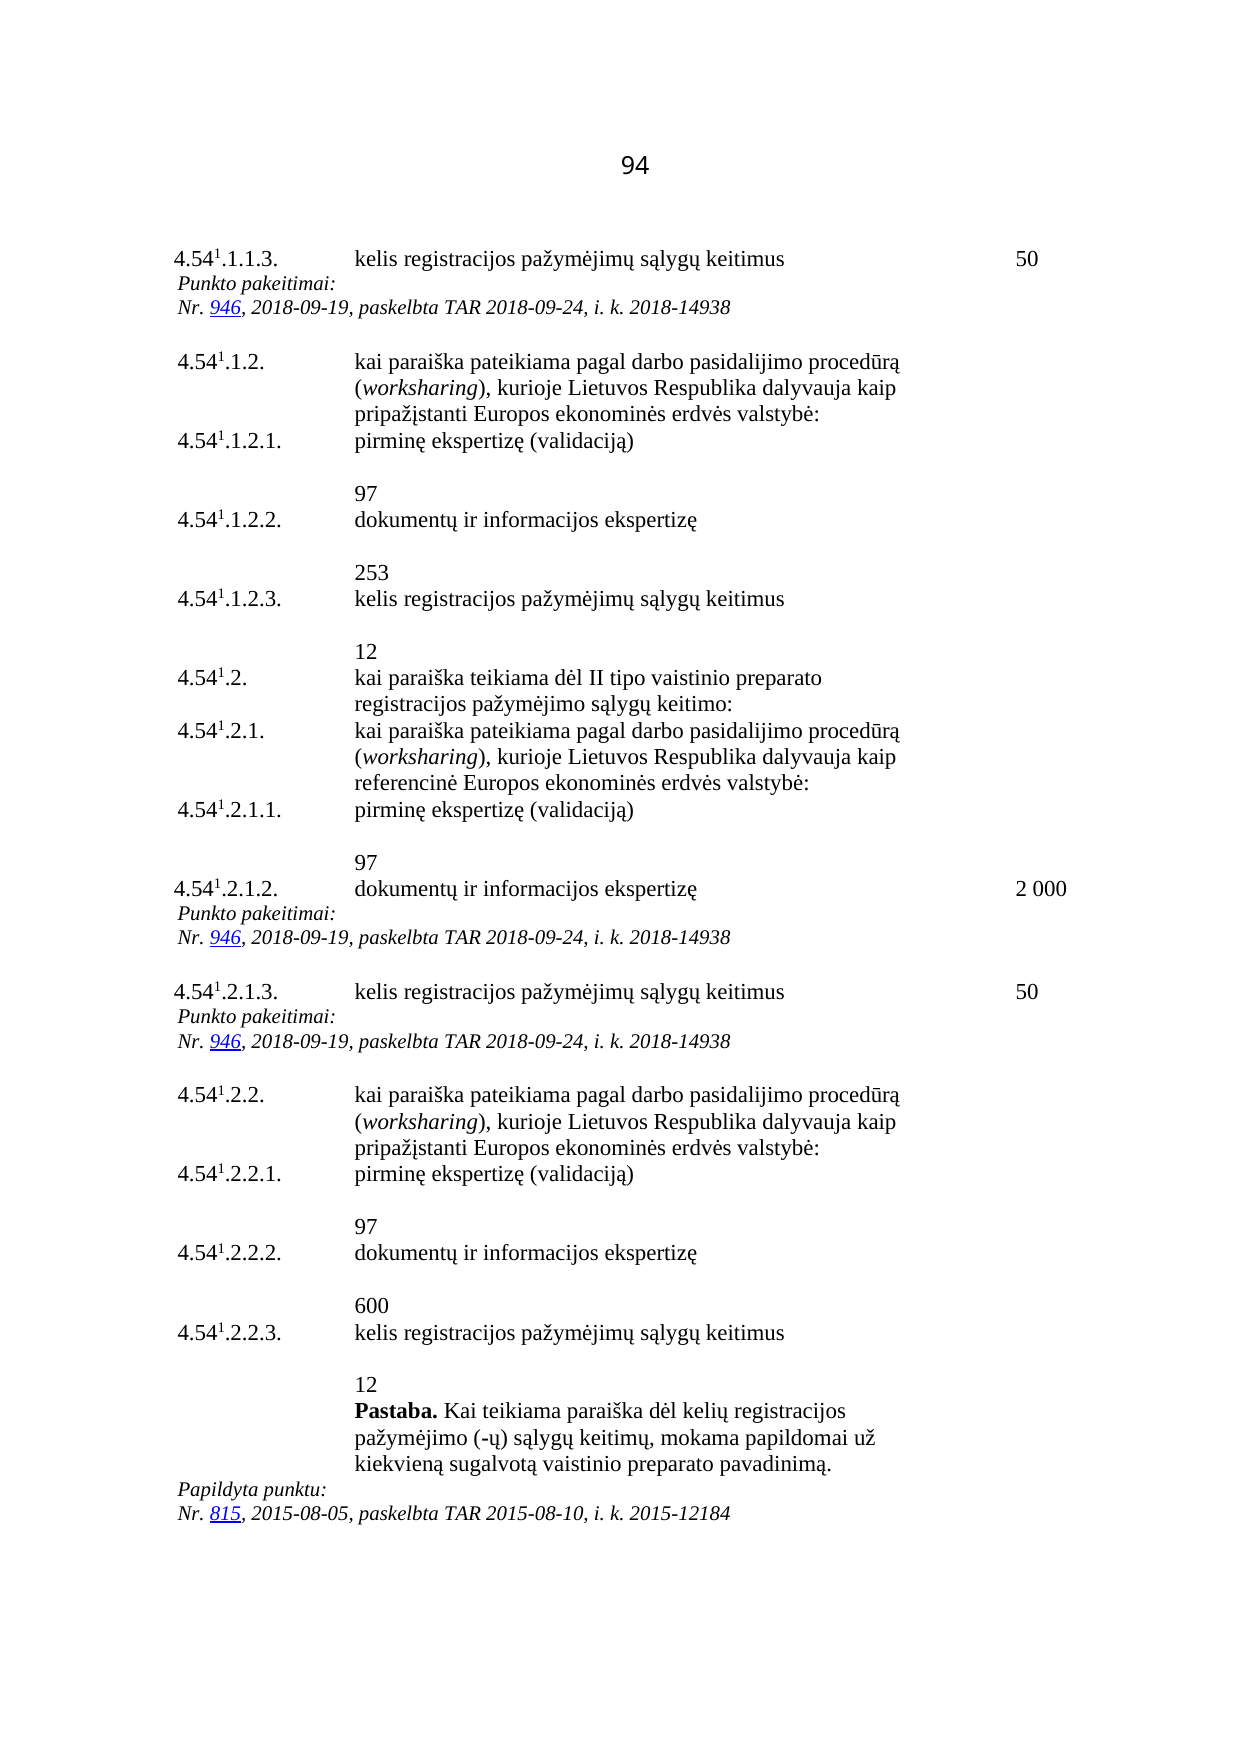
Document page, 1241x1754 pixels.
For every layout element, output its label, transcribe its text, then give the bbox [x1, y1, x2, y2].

text (worksharing), kurioje Lietuvos Respublika dalyvauja kaip [354, 374, 945, 401]
text 4.541.1.2.2. dokumentų ir informacijos ekspertizę 253 [177, 506, 945, 585]
text kiekvieną sugalvotą vaistinio preparato pavadinimą. [354, 1450, 945, 1477]
text 4.541.2.1. kai paraiška pateikiama pagal darbo pasidalijimo procedūrą [177, 717, 945, 743]
text 4.541.2.1.2. dokumentų ir informacijos ekspertizę 2 000 [174, 875, 1093, 901]
text Papildyta punktu: [177, 1477, 1093, 1501]
text 4.541.2.2. kai paraiška pateikiama pagal darbo pasidalijimo procedūrą [177, 1081, 945, 1108]
text 4.541.2.1.3. kelis registracijos pažymėjimų sąlygų keitimus 50 [174, 978, 1093, 1004]
text 4.541.1.2. kai paraiška pateikiama pagal darbo pasidalijimo procedūrą [177, 348, 945, 374]
text pažymėjimo (-ų) sąlygų keitimų, mokama papildomai už [354, 1424, 945, 1450]
text Pastaba. Kai teikiama paraiška dėl kelių registracijos [354, 1398, 945, 1424]
text (worksharing), kurioje Lietuvos Respublika dalyvauja kaip [354, 1108, 945, 1134]
text Nr. 946, 2018-09-19, paskelbta TAR 2018-09-24, i. k. 2018-14938 [177, 295, 1093, 319]
text Punkto pakeitimai: [177, 271, 1093, 295]
text referencinė Europos ekonominės erdvės valstybė: [354, 769, 945, 796]
text registracijos pažymėjimo sąlygų keitimo: [354, 690, 945, 717]
text 4.541.2.2.3. kelis registracijos pažymėjimų sąlygų keitimus 12 [177, 1318, 945, 1398]
text (worksharing), kurioje Lietuvos Respublika dalyvauja kaip [354, 743, 945, 769]
text Nr. 815, 2015-08-05, paskelbta TAR 2015-08-10, i. k. 2015-12184 [177, 1501, 1093, 1525]
text 4.541.1.1.3. kelis registracijos pažymėjimų sąlygų keitimus 50 [174, 244, 1093, 271]
text 4.541.2.2.2. dokumentų ir informacijos ekspertizę 600 [177, 1239, 945, 1318]
text 4.541.2. kai paraiška teikiama dėl II tipo vaistinio preparato [177, 664, 945, 690]
text Punkto pakeitimai: [177, 901, 1093, 925]
text 4.541.2.2.1. pirminę ekspertizę (validaciją) 97 [177, 1160, 945, 1239]
text 4.541.2.1.1. pirminę ekspertizę (validaciją) 97 [177, 796, 945, 875]
text Nr. 946, 2018-09-19, paskelbta TAR 2018-09-24, i. k. 2018-14938 [177, 925, 1093, 949]
text 4.541.1.2.3. kelis registracijos pažymėjimų sąlygų keitimus 12 [177, 585, 945, 664]
text Punkto pakeitimai: [177, 1004, 1093, 1028]
text 4.541.1.2.1. pirminę ekspertizę (validaciją) 97 [177, 427, 945, 506]
text Nr. 946, 2018-09-19, paskelbta TAR 2018-09-24, i. k. 2018-14938 [177, 1028, 1093, 1053]
text pripažįstanti Europos ekonominės erdvės valstybė: [354, 1134, 945, 1160]
text pripažįstanti Europos ekonominės erdvės valstybė: [354, 401, 945, 427]
